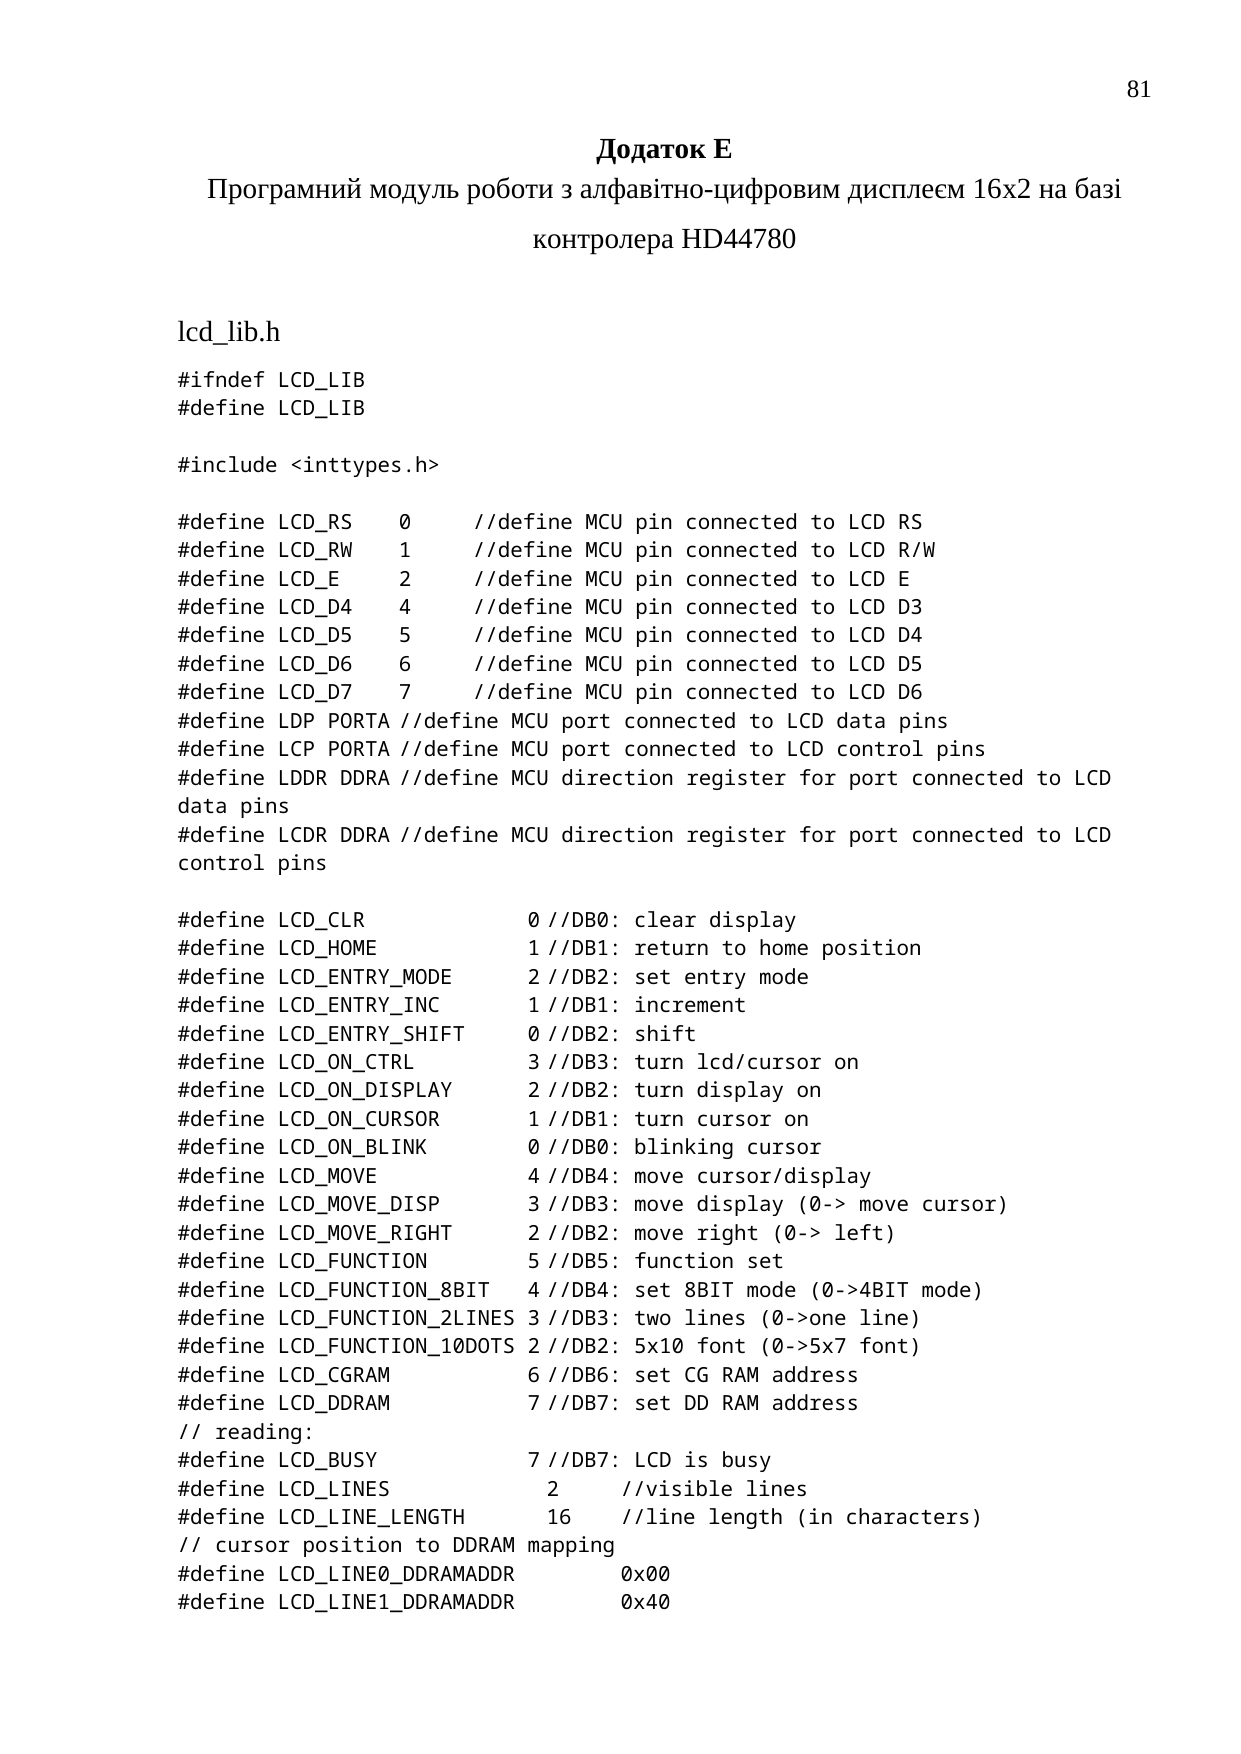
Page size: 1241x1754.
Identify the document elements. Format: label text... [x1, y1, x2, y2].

text #define LCDR DDRA //define MCU direction register for port connected to LCD control pins [177, 820, 1152, 877]
text #define LCD_ON_CTRL 3 //DB3: turn lcd/cursor on [177, 1047, 1152, 1076]
text #define LCD_LINE0_DDRAMADDR 0x00 [177, 1559, 1152, 1587]
text #include <inttypes.h> [177, 450, 1152, 478]
text #define LCD_LINE_LENGTH 16 //line length (in characters) [177, 1502, 1152, 1531]
text #define LCD_MOVE_DISP 3 //DB3: move display (0-> move cursor) [177, 1189, 1152, 1218]
text #define LCD_ENTRY_SHIFT 0 //DB2: shift [177, 1019, 1152, 1047]
text #define LCD_FUNCTION_2LINES 3 //DB3: two lines (0->one line) [177, 1303, 1152, 1332]
text #define LCD_ENTRY_INC 1 //DB1: increment [177, 990, 1152, 1019]
text #define LCD_LINE1_DDRAMADDR 0x40 [177, 1587, 1152, 1616]
text #ifndef LCD_LIB [177, 365, 1152, 393]
text // reading: [177, 1417, 1152, 1445]
text #define LCD_BUSY 7 //DB7: LCD is busy [177, 1445, 1152, 1474]
text #define LCD_D7 7 //define MCU pin connected to LCD D6 [177, 677, 1152, 706]
text #define LCD_ENTRY_MODE 2 //DB2: set entry mode [177, 962, 1152, 990]
text // cursor position to DDRAM mapping [177, 1531, 1152, 1559]
text #define LCD_MOVE_RIGHT 2 //DB2: move right (0-> left) [177, 1218, 1152, 1246]
text #define LCP PORTA //define MCU port connected to LCD control pins [177, 734, 1152, 763]
text #define LCD_E 2 //define MCU pin connected to LCD E [177, 564, 1152, 592]
text #define LCD_FUNCTION 5 //DB5: function set [177, 1246, 1152, 1275]
text #define LCD_HOME 1 //DB1: return to home position [177, 933, 1152, 962]
text #define LCD_FUNCTION_10DOTS 2 //DB2: 5x10 font (0->5x7 font) [177, 1332, 1152, 1360]
text #define LCD_MOVE 4 //DB4: move cursor/display [177, 1161, 1152, 1189]
text #define LCD_RW 1 //define MCU pin connected to LCD R/W [177, 535, 1152, 564]
text #define LDP PORTA //define MCU port connected to LCD data pins [177, 706, 1152, 734]
text #define LCD_LIB [177, 393, 1152, 422]
text #define LCD_DDRAM 7 //DB7: set DD RAM address [177, 1388, 1152, 1417]
text #define LCD_D4 4 //define MCU pin connected to LCD D3 [177, 592, 1152, 621]
text lcd_lib.h [177, 314, 1152, 348]
text #define LCD_FUNCTION_8BIT 4 //DB4: set 8BIT mode (0->4BIT mode) [177, 1275, 1152, 1303]
text #define LCD_ON_CURSOR 1 //DB1: turn cursor on [177, 1104, 1152, 1132]
text #define LCD_D5 5 //define MCU pin connected to LCD D4 [177, 621, 1152, 649]
text #define LCD_CLR 0 //DB0: clear display [177, 905, 1152, 933]
text #define LCD_CGRAM 6 //DB6: set CG RAM address [177, 1360, 1152, 1388]
text #define LDDR DDRA //define MCU direction register for port connected to LCD data pins [177, 763, 1152, 820]
text #define LCD_LINES 2 //visible lines [177, 1474, 1152, 1502]
subtitle Додаток Е [177, 131, 1152, 165]
text #define LCD_ON_DISPLAY 2 //DB2: turn display on [177, 1076, 1152, 1104]
text #define LCD_RS 0 //define MCU pin connected to LCD RS [177, 507, 1152, 535]
text #define LCD_ON_BLINK 0 //DB0: blinking cursor [177, 1132, 1152, 1161]
text Програмний модуль роботи з алфавітно-цифровим дисплеєм 16x2 на базі контролера HD44780 [177, 171, 1152, 255]
text #define LCD_D6 6 //define MCU pin connected to LCD D5 [177, 649, 1152, 677]
